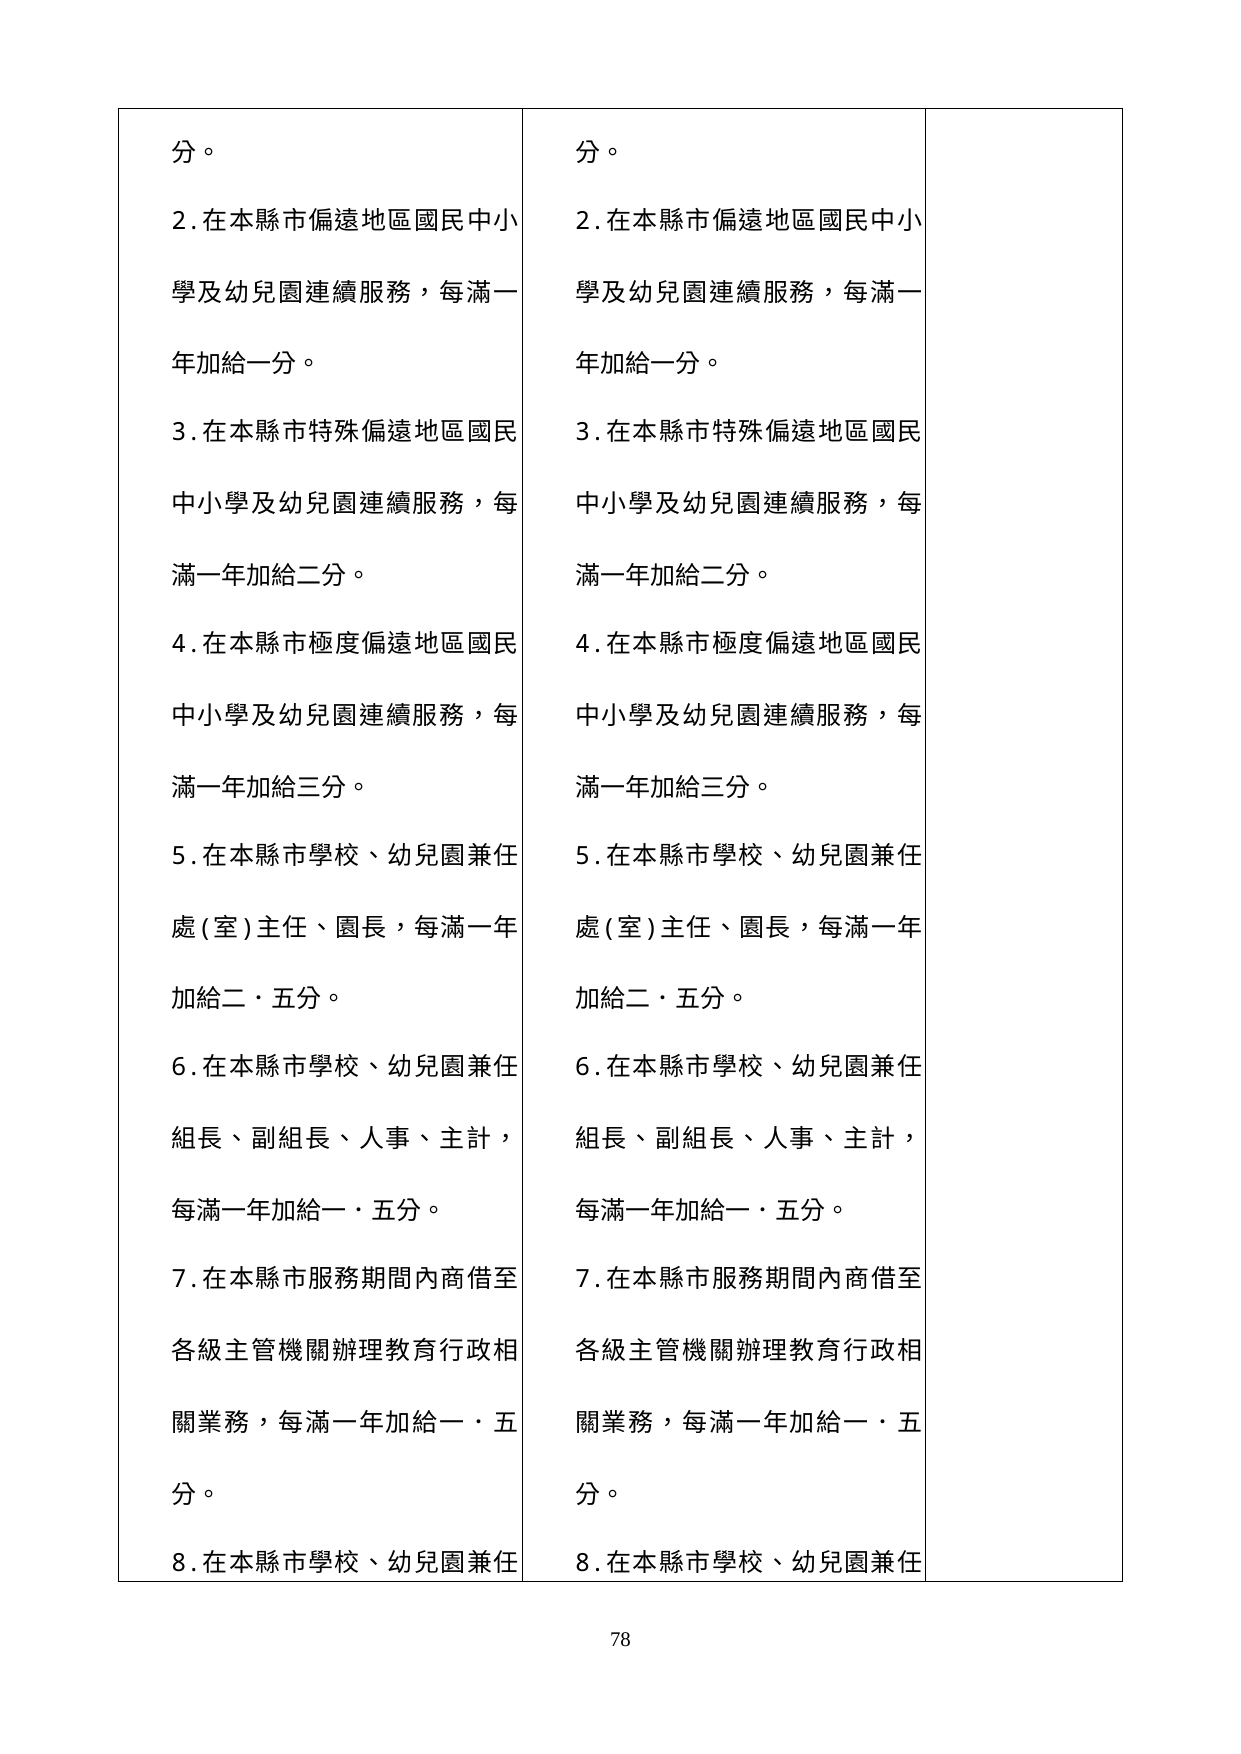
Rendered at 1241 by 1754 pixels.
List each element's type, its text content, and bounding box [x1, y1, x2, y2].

table_cell 分。 2.在本縣市偏遠地區國民中小學及幼兒園連續服務，每滿一年加給一分。 3.在本縣市特殊偏遠地區國民中小學及幼兒園連續服務，每滿一年加給二分。 4.在本縣市極度偏遠地區國民中小學及幼兒園連續服務，每滿一年加給三分。 5.在本縣市學校、幼兒園兼任處(室)主任、園長，每滿一年加給二．五分。 6.在本縣市學校、幼兒園兼任組長、副組長、人事、主計，每滿一年加給一．五分。 7.在本縣市服務期間內商借至各級主管機關辦理教育行政相關業務，每滿一年加給一．五分。 8.在本縣市學校、幼兒園兼任 [523, 109, 925, 1581]
table_cell 分。 2.在本縣市偏遠地區國民中小學及幼兒園連續服務，每滿一年加給一分。 3.在本縣市特殊偏遠地區國民中小學及幼兒園連續服務，每滿一年加給二分。 4.在本縣市極度偏遠地區國民中小學及幼兒園連續服務，每滿一年加給三分。 5.在本縣市學校、幼兒園兼任處(室)主任、園長，每滿一年加給二．五分。 6.在本縣市學校、幼兒園兼任組長、副組長、人事、主計，每滿一年加給一．五分。 7.在本縣市服務期間內商借至各級主管機關辦理教育行政相關業務，每滿一年加給一．五分。 8.在本縣市學校、幼兒園兼任 [119, 109, 522, 1581]
table_cell [926, 109, 1122, 1581]
